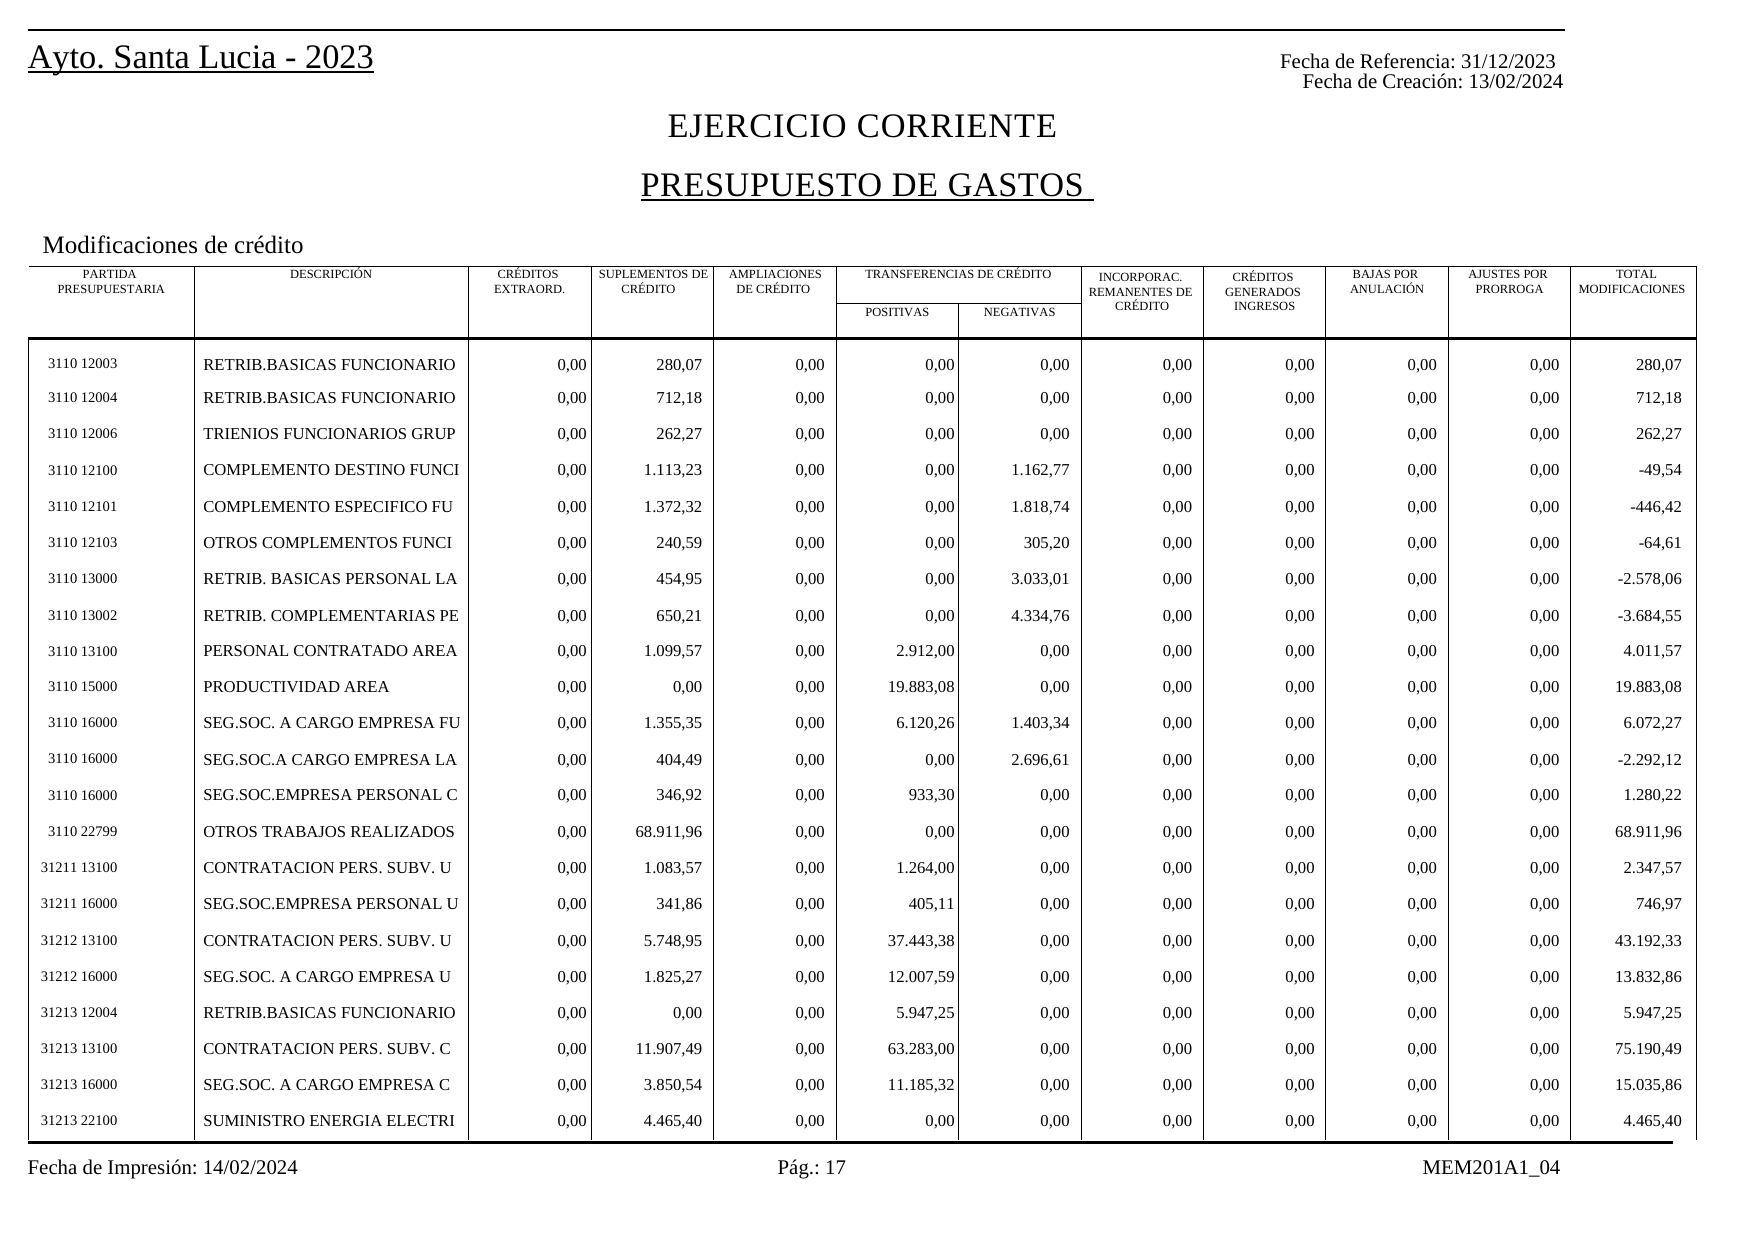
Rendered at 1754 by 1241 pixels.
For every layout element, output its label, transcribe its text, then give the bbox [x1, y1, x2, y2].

table_cell 0,00 [1204, 813, 1325, 849]
table_cell -49,54 [1571, 451, 1696, 487]
table_cell 0,00 [1326, 451, 1448, 487]
table_cell 0,00 [1204, 958, 1325, 993]
table_cell SEG.SOC. A CARGO EMPRESA FU [195, 705, 468, 741]
table_cell 1.403,34 [959, 705, 1081, 741]
table_cell 0,00 [1326, 813, 1448, 849]
table_cell 0,00 [1082, 379, 1203, 415]
table_cell 0,00 [1082, 921, 1203, 957]
table_cell 0,00 [469, 777, 591, 812]
table_cell 0,00 [1204, 524, 1325, 559]
table_cell 0,00 [1326, 415, 1448, 451]
table_cell 0,00 [714, 1066, 836, 1102]
table_cell 0,00 [837, 379, 958, 415]
table_cell OTROS TRABAJOS REALIZADOS [195, 813, 468, 849]
table_cell 0,00 [714, 596, 836, 632]
table_cell SEG.SOC. A CARGO EMPRESA C [195, 1066, 468, 1102]
table_cell 0,00 [1082, 813, 1203, 849]
table_cell 1.372,32 [592, 487, 713, 523]
table_cell 1.099,57 [592, 632, 713, 668]
table_cell 4.465,40 [1571, 1102, 1696, 1140]
table_cell 0,00 [1326, 487, 1448, 523]
table_cell 3110 16000 [29, 777, 194, 812]
table_cell 3110 12103 [29, 524, 194, 559]
table_header TOTAL MODIFICACIONES [1571, 267, 1696, 337]
table_cell 0,00 [1326, 958, 1448, 993]
table_cell 0,00 [1326, 632, 1448, 668]
table_cell RETRIB.BASICAS FUNCIONARIO [195, 994, 468, 1029]
table_cell 3110 13100 [29, 632, 194, 668]
table_cell -446,42 [1571, 487, 1696, 523]
table_cell 0,00 [714, 958, 836, 993]
table_header AMPLIACIONES DE CRÉDITO [714, 267, 836, 337]
table_cell 0,00 [1449, 1102, 1570, 1140]
table_cell 341,86 [592, 885, 713, 921]
table_cell 3110 13002 [29, 596, 194, 632]
table_cell 404,49 [592, 741, 713, 777]
table_cell 31213 22100 [29, 1102, 194, 1140]
table_cell 3.033,01 [959, 560, 1081, 596]
table_cell 0,00 [959, 813, 1081, 849]
table_cell 0,00 [1326, 596, 1448, 632]
table_cell 262,27 [1571, 415, 1696, 451]
table_cell OTROS COMPLEMENTOS FUNCI [195, 524, 468, 559]
table_cell 19.883,08 [837, 668, 958, 704]
table_cell 0,00 [1449, 668, 1570, 704]
table_cell 0,00 [1204, 994, 1325, 1029]
table_cell 0,00 [1204, 487, 1325, 523]
table_cell 68.911,96 [592, 813, 713, 849]
table_cell 280,07 [1571, 340, 1696, 379]
table_cell 305,20 [959, 524, 1081, 559]
table_cell 346,92 [592, 777, 713, 812]
table_cell 0,00 [1326, 994, 1448, 1029]
table_header INCORPORAC. REMANENTES DE CRÉDITO [1082, 267, 1203, 337]
table_cell 0,00 [714, 921, 836, 957]
table_cell 746,97 [1571, 885, 1696, 921]
table_cell 3110 12004 [29, 379, 194, 415]
table_cell 0,00 [1449, 705, 1570, 741]
table_cell 3110 22799 [29, 813, 194, 849]
text Ayto. Santa Lucia - 2023 Fecha de Referencia: 31/12/2023 [27, 40, 1697, 76]
table_cell 0,00 [1326, 560, 1448, 596]
table_cell 0,00 [837, 1102, 958, 1140]
table_cell 12.007,59 [837, 958, 958, 993]
table_cell 0,00 [714, 705, 836, 741]
table_cell 0,00 [1204, 1102, 1325, 1140]
table_cell 3110 12006 [29, 415, 194, 451]
table_cell TRIENIOS FUNCIONARIOS GRUP [195, 415, 468, 451]
table_cell 712,18 [592, 379, 713, 415]
table_cell 0,00 [1449, 451, 1570, 487]
table_cell 0,00 [1204, 668, 1325, 704]
table_cell 0,00 [1449, 958, 1570, 993]
table_cell 0,00 [469, 415, 591, 451]
table_cell 31211 13100 [29, 849, 194, 885]
table_cell RETRIB.BASICAS FUNCIONARIO [195, 379, 468, 415]
table_cell 0,00 [1082, 415, 1203, 451]
table_cell 1.113,23 [592, 451, 713, 487]
table_cell 0,00 [837, 524, 958, 559]
table_cell RETRIB.BASICAS FUNCIONARIO [195, 340, 468, 379]
table_cell 0,00 [469, 379, 591, 415]
table_cell 0,00 [1082, 487, 1203, 523]
table_cell 0,00 [837, 340, 958, 379]
table_cell 0,00 [959, 994, 1081, 1029]
table_cell -2.578,06 [1571, 560, 1696, 596]
table_cell 2.696,61 [959, 741, 1081, 777]
table_cell 0,00 [1326, 849, 1448, 885]
table_cell COMPLEMENTO ESPECIFICO FU [195, 487, 468, 523]
table_cell 0,00 [1082, 994, 1203, 1029]
table_cell 0,00 [1082, 1066, 1203, 1102]
table_cell 0,00 [1449, 379, 1570, 415]
table_cell 0,00 [1326, 524, 1448, 559]
table_cell 0,00 [1449, 813, 1570, 849]
table_cell 0,00 [714, 994, 836, 1029]
table_cell -2.292,12 [1571, 741, 1696, 777]
table_cell 0,00 [714, 560, 836, 596]
table_cell 0,00 [1082, 340, 1203, 379]
table_cell 0,00 [469, 668, 591, 704]
table_cell 43.192,33 [1571, 921, 1696, 957]
table_cell 0,00 [1082, 524, 1203, 559]
table_cell 0,00 [1082, 849, 1203, 885]
table_cell 0,00 [469, 340, 591, 379]
table_cell 0,00 [1326, 1030, 1448, 1066]
table_cell 0,00 [469, 885, 591, 921]
table_cell 0,00 [714, 849, 836, 885]
table_cell 0,00 [1449, 340, 1570, 379]
table_cell 0,00 [837, 813, 958, 849]
table_cell 0,00 [837, 487, 958, 523]
table_cell 31211 16000 [29, 885, 194, 921]
table_cell 0,00 [714, 487, 836, 523]
table_cell 3110 12003 [29, 340, 194, 379]
table_cell 0,00 [837, 451, 958, 487]
table_cell CONTRATACION PERS. SUBV. U [195, 921, 468, 957]
table_cell 0,00 [1449, 849, 1570, 885]
table_cell 0,00 [469, 451, 591, 487]
table_cell RETRIB. COMPLEMENTARIAS PE [195, 596, 468, 632]
table_cell 0,00 [1326, 741, 1448, 777]
table_cell 0,00 [469, 741, 591, 777]
table_cell 0,00 [837, 596, 958, 632]
table_cell 1.083,57 [592, 849, 713, 885]
table_cell 0,00 [959, 1066, 1081, 1102]
table_cell 0,00 [959, 958, 1081, 993]
table_header SUPLEMENTOS DE CRÉDITO [592, 267, 713, 337]
table_cell 0,00 [1449, 885, 1570, 921]
table_cell 5.947,25 [837, 994, 958, 1029]
table_cell 4.465,40 [592, 1102, 713, 1140]
table_cell 3110 12100 [29, 451, 194, 487]
table_cell 1.355,35 [592, 705, 713, 741]
table_cell 3.850,54 [592, 1066, 713, 1102]
table_cell 0,00 [469, 1102, 591, 1140]
table_cell 0,00 [1449, 524, 1570, 559]
table_cell 63.283,00 [837, 1030, 958, 1066]
text Modificaciones de crédito [42, 232, 1697, 258]
table_header CRÉDITOS GENERADOS INGRESOS [1204, 267, 1325, 337]
table_cell 0,00 [1449, 596, 1570, 632]
table_cell 0,00 [714, 415, 836, 451]
table_cell 0,00 [714, 451, 836, 487]
table_cell 31213 16000 [29, 1066, 194, 1102]
table_cell 0,00 [1082, 1102, 1203, 1140]
table_cell COMPLEMENTO DESTINO FUNCI [195, 451, 468, 487]
table_cell 0,00 [1204, 705, 1325, 741]
table_cell -64,61 [1571, 524, 1696, 559]
text EJERCICIO CORRIENTE [27, 108, 1697, 144]
table_cell 0,00 [959, 885, 1081, 921]
table_cell 0,00 [1204, 1030, 1325, 1066]
table_cell 0,00 [469, 1030, 591, 1066]
table_cell 0,00 [714, 524, 836, 559]
table_cell 3110 12101 [29, 487, 194, 523]
table_cell 3110 16000 [29, 741, 194, 777]
table_cell 240,59 [592, 524, 713, 559]
table_cell 15.035,86 [1571, 1066, 1696, 1102]
table_cell 0,00 [469, 813, 591, 849]
table_cell -3.684,55 [1571, 596, 1696, 632]
table_cell CONTRATACION PERS. SUBV. U [195, 849, 468, 885]
table_cell 0,00 [1082, 1030, 1203, 1066]
table_header TRANSFERENCIAS DE CRÉDITO [837, 267, 1081, 303]
table_cell 0,00 [469, 596, 591, 632]
table_cell 3110 16000 [29, 705, 194, 741]
table_cell 712,18 [1571, 379, 1696, 415]
table_cell PERSONAL CONTRATADO AREA [195, 632, 468, 668]
table_header AJUSTES POR PRORROGA [1449, 267, 1570, 337]
table_cell 0,00 [714, 777, 836, 812]
table_cell 0,00 [1449, 777, 1570, 812]
table_cell 0,00 [959, 1030, 1081, 1066]
table_cell 0,00 [1326, 885, 1448, 921]
table_cell 454,95 [592, 560, 713, 596]
table_cell 31213 12004 [29, 994, 194, 1029]
table_cell 0,00 [1204, 777, 1325, 812]
table_cell 0,00 [959, 415, 1081, 451]
table_cell 5.947,25 [1571, 994, 1696, 1029]
table_cell NEGATIVAS [959, 304, 1081, 337]
table_cell 1.264,00 [837, 849, 958, 885]
table_cell 0,00 [959, 849, 1081, 885]
table_cell 1.825,27 [592, 958, 713, 993]
table_cell 262,27 [592, 415, 713, 451]
table_cell 0,00 [1449, 1030, 1570, 1066]
table_cell 31212 16000 [29, 958, 194, 993]
table_cell 0,00 [1326, 668, 1448, 704]
table_cell 6.072,27 [1571, 705, 1696, 741]
table_cell 31213 13100 [29, 1030, 194, 1066]
table_cell 0,00 [1449, 1066, 1570, 1102]
table_cell 0,00 [1082, 741, 1203, 777]
table_cell 31212 13100 [29, 921, 194, 957]
table_cell 0,00 [714, 379, 836, 415]
table_cell 11.907,49 [592, 1030, 713, 1066]
table_cell 4.011,57 [1571, 632, 1696, 668]
table_cell 0,00 [1326, 705, 1448, 741]
table_cell 2.347,57 [1571, 849, 1696, 885]
table_cell 0,00 [1204, 921, 1325, 957]
table_cell 0,00 [1449, 921, 1570, 957]
table_cell 4.334,76 [959, 596, 1081, 632]
table_cell 0,00 [469, 705, 591, 741]
table_cell 0,00 [1204, 632, 1325, 668]
table_cell 0,00 [1326, 1102, 1448, 1140]
table_cell 0,00 [1449, 994, 1570, 1029]
table_cell PRODUCTIVIDAD AREA [195, 668, 468, 704]
table_cell 0,00 [469, 994, 591, 1029]
table_cell 933,30 [837, 777, 958, 812]
table_cell 0,00 [959, 921, 1081, 957]
table_cell 75.190,49 [1571, 1030, 1696, 1066]
table_cell 2.912,00 [837, 632, 958, 668]
text PRESUPUESTO DE GASTOS [27, 167, 1697, 204]
table_cell 0,00 [469, 849, 591, 885]
table_cell 0,00 [959, 632, 1081, 668]
table_cell SEG.SOC. A CARGO EMPRESA U [195, 958, 468, 993]
table_cell 0,00 [1082, 705, 1203, 741]
table_cell 0,00 [959, 777, 1081, 812]
table_cell 0,00 [714, 813, 836, 849]
table_cell 3110 13000 [29, 560, 194, 596]
table_cell 0,00 [714, 1030, 836, 1066]
table_cell SEG.SOC.EMPRESA PERSONAL U [195, 885, 468, 921]
table_cell 0,00 [1082, 668, 1203, 704]
table_cell 68.911,96 [1571, 813, 1696, 849]
table_cell 0,00 [1449, 487, 1570, 523]
table_cell 1.162,77 [959, 451, 1081, 487]
table_cell 13.832,86 [1571, 958, 1696, 993]
table_cell 650,21 [592, 596, 713, 632]
table_cell SEG.SOC.A CARGO EMPRESA LA [195, 741, 468, 777]
table_cell 0,00 [1204, 596, 1325, 632]
table_cell 0,00 [1449, 415, 1570, 451]
table_cell 0,00 [837, 415, 958, 451]
table_cell 0,00 [469, 958, 591, 993]
text Fecha de Impresión: 14/02/2024 Pág.: 17 MEM201A1_04 [27, 1156, 1697, 1179]
table_cell 0,00 [1082, 451, 1203, 487]
table_cell 0,00 [837, 741, 958, 777]
table_header DESCRIPCIÓN [195, 267, 468, 337]
table_cell 3110 15000 [29, 668, 194, 704]
table_cell 0,00 [714, 741, 836, 777]
table_cell 0,00 [1326, 921, 1448, 957]
table_cell 0,00 [959, 379, 1081, 415]
table_cell 0,00 [1082, 596, 1203, 632]
table_cell 0,00 [714, 668, 836, 704]
table_cell 0,00 [714, 632, 836, 668]
table_cell 19.883,08 [1571, 668, 1696, 704]
table_cell SUMINISTRO ENERGIA ELECTRI [195, 1102, 468, 1140]
table_cell 0,00 [469, 487, 591, 523]
table_cell 0,00 [469, 560, 591, 596]
table_cell 0,00 [469, 921, 591, 957]
table_cell RETRIB. BASICAS PERSONAL LA [195, 560, 468, 596]
table_cell CONTRATACION PERS. SUBV. C [195, 1030, 468, 1066]
table_cell 0,00 [1082, 958, 1203, 993]
table_cell 0,00 [1204, 340, 1325, 379]
table_cell 0,00 [1082, 632, 1203, 668]
table_cell 405,11 [837, 885, 958, 921]
table_cell 11.185,32 [837, 1066, 958, 1102]
table_cell 0,00 [469, 632, 591, 668]
table_cell 0,00 [469, 1066, 591, 1102]
table_cell 0,00 [1326, 1066, 1448, 1102]
table_cell 0,00 [714, 885, 836, 921]
table_cell 37.443,38 [837, 921, 958, 957]
table_cell 0,00 [714, 340, 836, 379]
table_cell 0,00 [1326, 777, 1448, 812]
table_cell 0,00 [1204, 379, 1325, 415]
table_cell 0,00 [837, 560, 958, 596]
table_cell 0,00 [1204, 741, 1325, 777]
table_cell 0,00 [592, 668, 713, 704]
table_cell 0,00 [959, 340, 1081, 379]
table_cell 0,00 [1082, 560, 1203, 596]
table_cell 0,00 [1082, 777, 1203, 812]
table_cell 1.818,74 [959, 487, 1081, 523]
text Fecha de Creación: 13/02/2024 [1302, 76, 1697, 91]
table_cell 0,00 [1082, 885, 1203, 921]
table_cell 0,00 [1326, 379, 1448, 415]
table_cell 0,00 [714, 1102, 836, 1140]
table_cell 0,00 [959, 1102, 1081, 1140]
table_header PARTIDA PRESUPUESTARIA [29, 267, 194, 337]
table_cell 6.120,26 [837, 705, 958, 741]
table_cell 0,00 [1449, 741, 1570, 777]
table_cell 0,00 [1449, 632, 1570, 668]
table_cell 0,00 [469, 524, 591, 559]
table_cell 0,00 [1204, 885, 1325, 921]
table_cell 0,00 [1326, 340, 1448, 379]
table_cell 0,00 [1204, 451, 1325, 487]
table_cell SEG.SOC.EMPRESA PERSONAL C [195, 777, 468, 812]
table_cell 0,00 [1204, 415, 1325, 451]
table_cell 5.748,95 [592, 921, 713, 957]
table_cell 280,07 [592, 340, 713, 379]
table_cell 0,00 [1204, 560, 1325, 596]
table_cell 0,00 [1449, 560, 1570, 596]
table_header BAJAS POR ANULACIÓN [1326, 267, 1448, 337]
table_cell 0,00 [959, 668, 1081, 704]
table_cell 0,00 [1204, 849, 1325, 885]
table_cell 1.280,22 [1571, 777, 1696, 812]
table_header CRÉDITOS EXTRAORD. [469, 267, 591, 337]
table_cell POSITIVAS [837, 304, 958, 337]
table_cell 0,00 [592, 994, 713, 1029]
table_cell 0,00 [1204, 1066, 1325, 1102]
